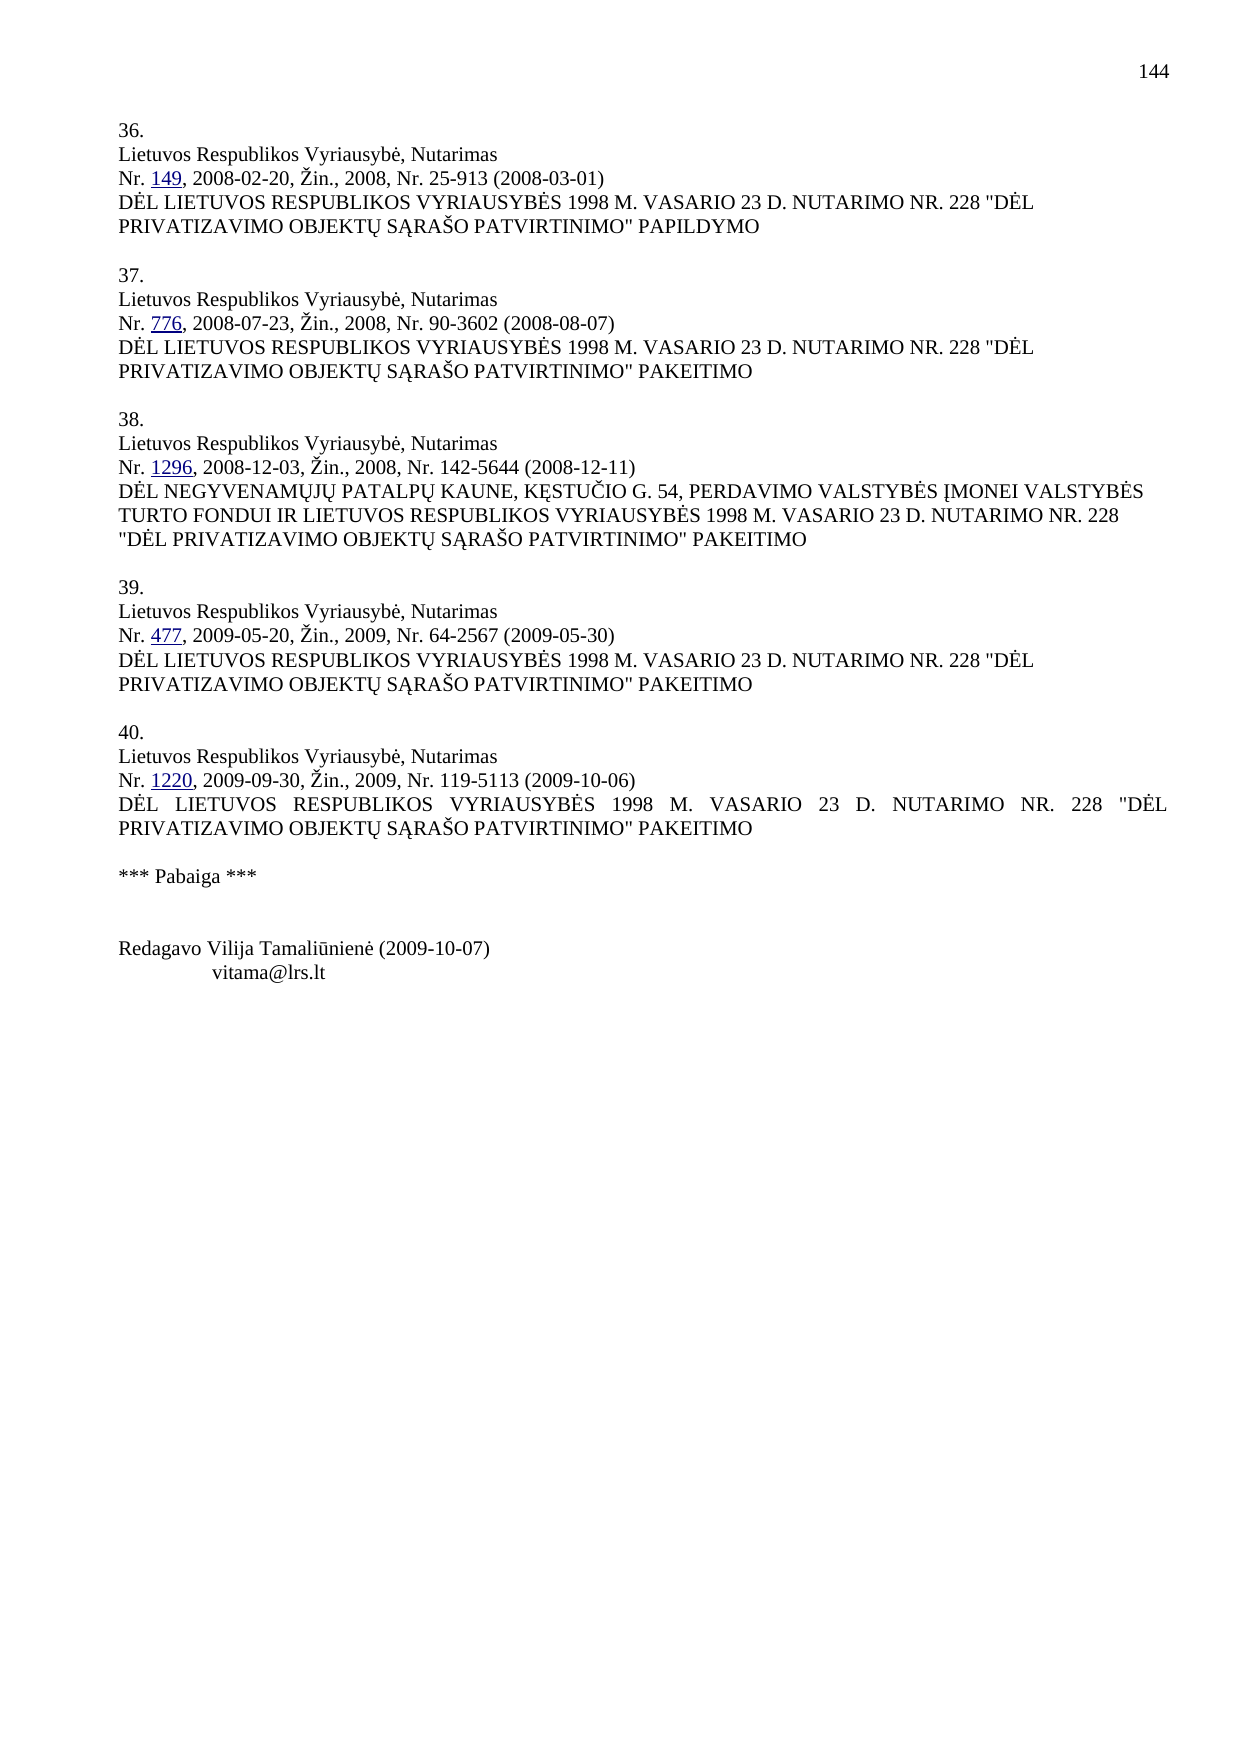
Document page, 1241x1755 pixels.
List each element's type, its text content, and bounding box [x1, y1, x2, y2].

text Nr. 1296, 2008-12-03, Žin., 2008, Nr. 142-5644 (2008-12-11) [118, 455, 1169, 479]
text 37. [118, 262, 1169, 287]
text DĖL LIETUVOS RESPUBLIKOS VYRIAUSYBĖS 1998 M. VASARIO 23 D. NUTARIMO NR. 228 "DĖL PRIVATIZAVIMO OBJEKTŲ SĄRAŠO PATVIRTINIMO" PAKEITIMO [118, 335, 1169, 383]
text Lietuvos Respublikos Vyriausybė, Nutarimas [118, 142, 1169, 166]
text DĖL LIETUVOS RESPUBLIKOS VYRIAUSYBĖS 1998 M. VASARIO 23 D. NUTARIMO NR. 228 "DĖL PRIVATIZAVIMO OBJEKTŲ SĄRAŠO PATVIRTINIMO" PAPILDYMO [118, 190, 1169, 238]
text 39. [118, 575, 1169, 599]
text DĖL NEGYVENAMŲJŲ PATALPŲ KAUNE, KĘSTUČIO G. 54, PERDAVIMO VALSTYBĖS ĮMONEI VALSTYBĖS TURTO FONDUI IR LIETUVOS RESPUBLIKOS VYRIAUSYBĖS 1998 M. VASARIO 23 D. NUTARIMO NR. 228 "DĖL PRIVATIZAVIMO OBJEKTŲ SĄRAŠO PATVIRTINIMO" PAKEITIMO [118, 479, 1169, 551]
text Nr. 149, 2008-02-20, Žin., 2008, Nr. 25-913 (2008-03-01) [118, 166, 1169, 190]
text DĖL LIETUVOS RESPUBLIKOS VYRIAUSYBĖS 1998 M. VASARIO 23 D. NUTARIMO NR. 228 "DĖL PRIVATIZAVIMO OBJEKTŲ SĄRAŠO PATVIRTINIMO" PAKEITIMO [118, 792, 1169, 840]
text Redagavo Vilija Tamaliūnienė (2009-10-07) [118, 936, 1169, 960]
text Nr. 1220, 2009-09-30, Žin., 2009, Nr. 119-5113 (2009-10-06) [118, 768, 1169, 792]
text Nr. 776, 2008-07-23, Žin., 2008, Nr. 90-3602 (2008-08-07) [118, 311, 1169, 335]
text *** Pabaiga *** [118, 864, 1169, 888]
text Lietuvos Respublikos Vyriausybė, Nutarimas [118, 744, 1169, 768]
text Nr. 477, 2009-05-20, Žin., 2009, Nr. 64-2567 (2009-05-30) [118, 623, 1169, 647]
text DĖL LIETUVOS RESPUBLIKOS VYRIAUSYBĖS 1998 M. VASARIO 23 D. NUTARIMO NR. 228 "DĖL PRIVATIZAVIMO OBJEKTŲ SĄRAŠO PATVIRTINIMO" PAKEITIMO [118, 647, 1169, 696]
text vitama@lrs.lt [118, 960, 1169, 984]
text 40. [118, 720, 1169, 744]
text 36. [118, 118, 1169, 142]
text Lietuvos Respublikos Vyriausybė, Nutarimas [118, 287, 1169, 311]
text 38. [118, 407, 1169, 431]
text Lietuvos Respublikos Vyriausybė, Nutarimas [118, 431, 1169, 455]
text Lietuvos Respublikos Vyriausybė, Nutarimas [118, 599, 1169, 623]
